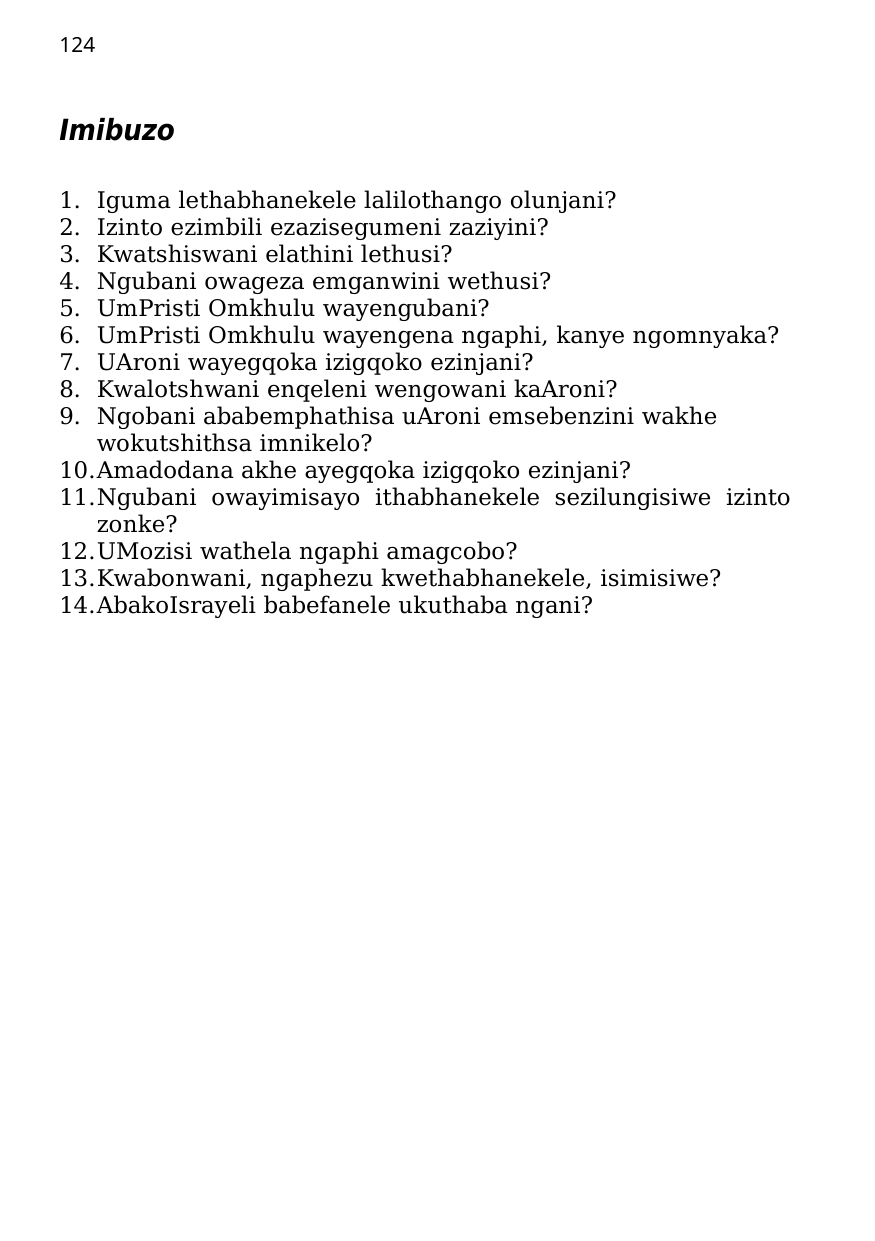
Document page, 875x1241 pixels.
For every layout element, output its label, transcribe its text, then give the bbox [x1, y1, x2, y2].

list Amadodana akhe ayegqoka izigqoko ezinjani? [59, 457, 791, 484]
list AbakoIsrayeli babefanele ukuthaba ngani? [59, 592, 791, 618]
list Ngobani ababemphathisa uAroni emsebenzini wakhe wokutshithsa imnikelo? [59, 403, 791, 457]
list Kwatshiswani elathini lethusi? [59, 241, 791, 268]
list Ngubani owayimisayo ithabhanekele sezilungisiwe izinto zonke? [59, 484, 791, 538]
list UmPristi Omkhulu wayengubani? [59, 295, 791, 322]
subtitle Imibuzo [59, 113, 791, 147]
list UmPristi Omkhulu wayengena ngaphi, kanye ngomnyaka? [59, 322, 791, 349]
list UMozisi wathela ngaphi amagcobo? [59, 538, 791, 564]
list Iguma lethabhanekele lalilothango olunjani? [59, 187, 791, 214]
list Kwalotshwani enqeleni wengowani kaAroni? [59, 376, 791, 403]
list Izinto ezimbili ezazisegumeni zaziyini? [59, 214, 791, 241]
list Kwabonwani, ngaphezu kwethabhanekele, isimisiwe? [59, 564, 791, 592]
list Ngubani owageza emganwini wethusi? [59, 268, 791, 295]
list UAroni wayegqoka izigqoko ezinjani? [59, 349, 791, 376]
